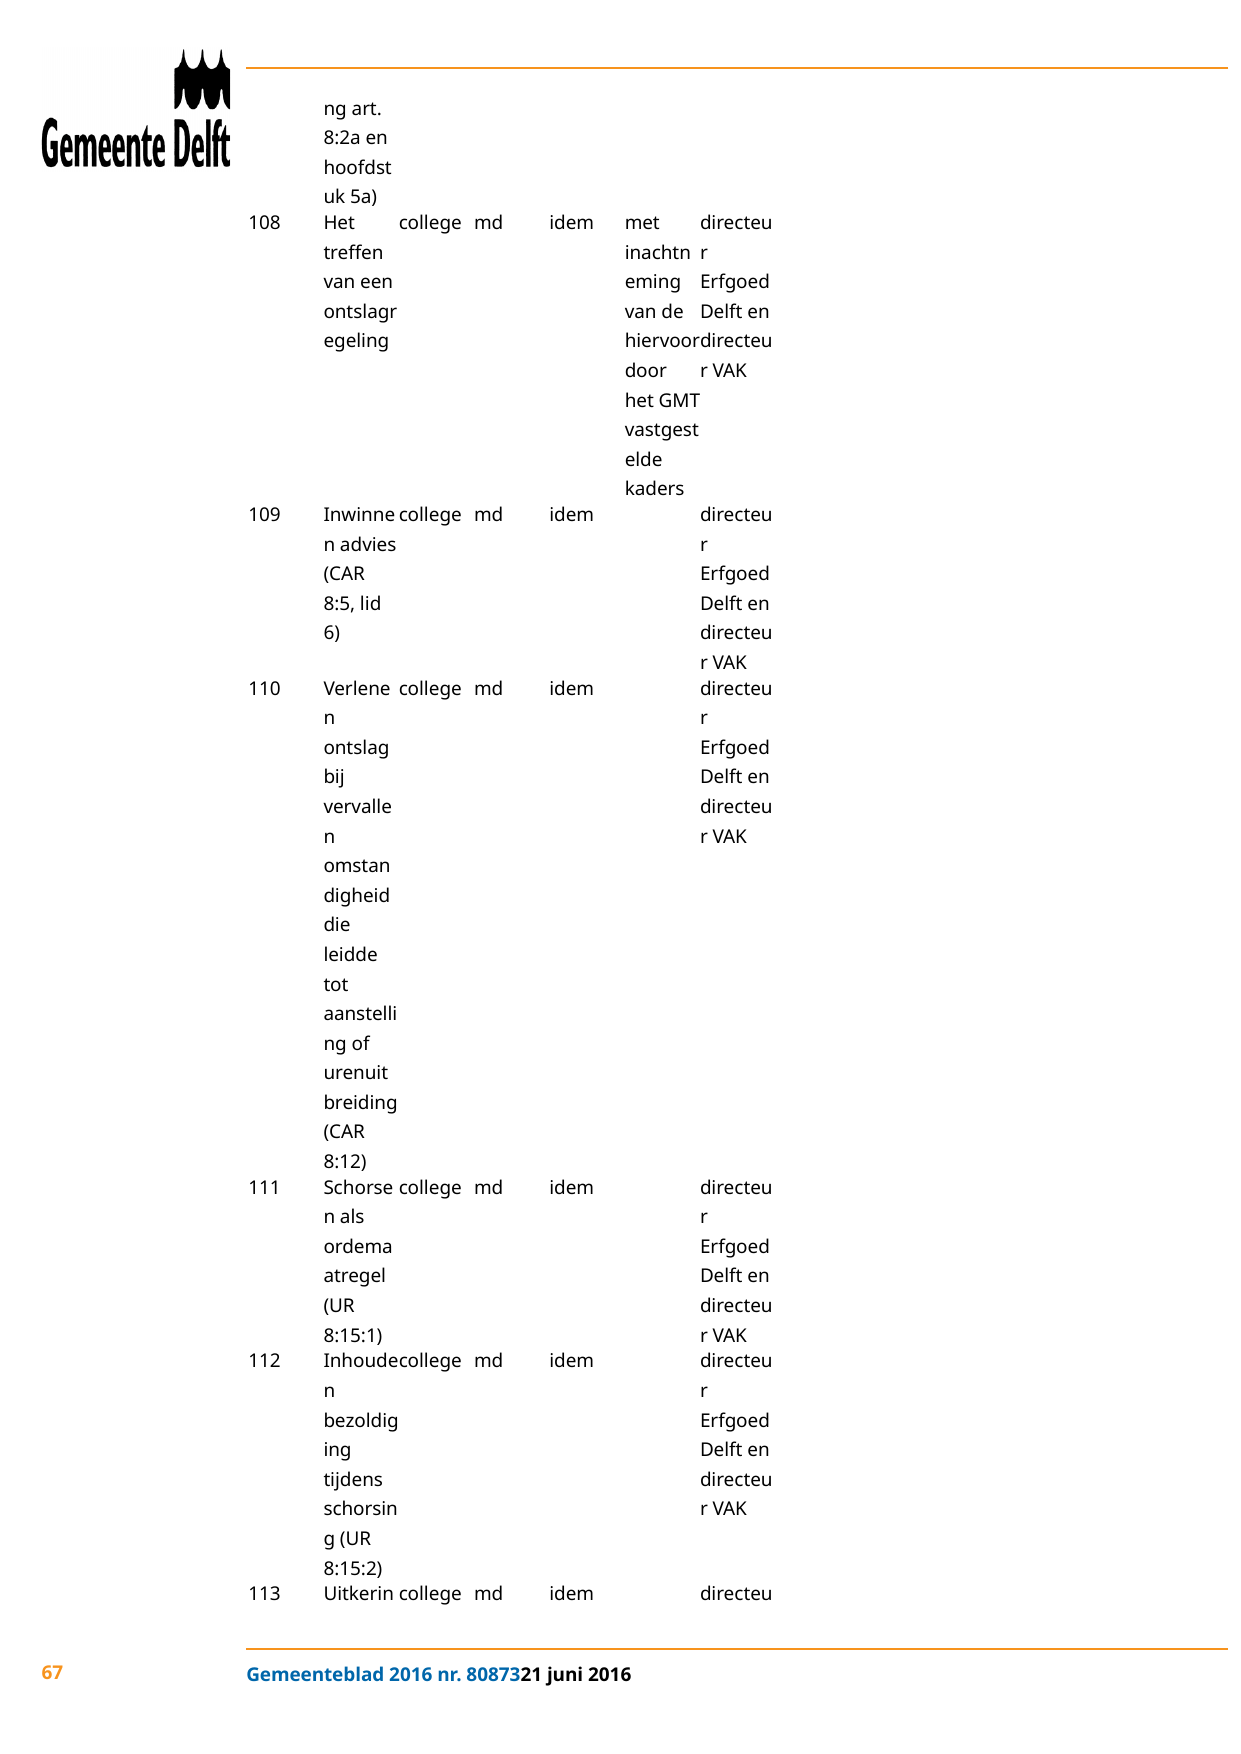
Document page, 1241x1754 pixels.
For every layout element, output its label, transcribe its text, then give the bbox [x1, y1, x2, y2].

table_cell [625, 675, 700, 1174]
table_cell college [399, 675, 474, 1174]
table_cell Uitkerin [323, 1580, 398, 1606]
table_cell directeur Erfgoed Delft en directeur VAK [700, 1174, 775, 1348]
table_cell idem [549, 1580, 624, 1606]
table_cell college [399, 1348, 474, 1580]
table_cell 109 [248, 501, 323, 675]
table_cell [474, 95, 549, 209]
table_cell [549, 95, 624, 209]
table_cell [625, 1174, 700, 1348]
table_cell directeur Erfgoed Delft en directeur VAK [700, 501, 775, 675]
table_cell md [474, 675, 549, 1174]
table_cell college [399, 1580, 474, 1606]
table_cell [625, 1580, 700, 1606]
table_cell 108 [248, 209, 323, 501]
table_cell [625, 95, 700, 209]
table_cell [625, 501, 700, 675]
table_cell [399, 95, 474, 209]
table_cell idem [549, 1348, 624, 1580]
table_cell college [399, 501, 474, 675]
table_cell directeur Erfgoed Delft en directeur VAK [700, 209, 775, 501]
table_cell md [474, 1348, 549, 1580]
table_cell md [474, 1580, 549, 1606]
table_cell Inhouden bezoldiging tijdens schorsing (UR 8:15:2) [323, 1348, 398, 1580]
table_cell Verlenen ontslag bij vervallen omstandigheid die leidde tot aanstelling of urenuitbreiding (CAR 8:12) [323, 675, 398, 1174]
table_cell idem [549, 1174, 624, 1348]
table_cell 111 [248, 1174, 323, 1348]
table_cell directeur Erfgoed Delft en directeur VAK [700, 1348, 775, 1580]
table_cell md [474, 501, 549, 675]
table_cell idem [549, 675, 624, 1174]
table_cell md [474, 1174, 549, 1348]
table_cell ng art. 8:2a en hoofdstuk 5a) [323, 95, 398, 209]
table_cell college [399, 209, 474, 501]
table_cell [625, 1348, 700, 1580]
table_cell 113 [248, 1580, 323, 1606]
table_cell md [474, 209, 549, 501]
table_cell directeu [700, 1580, 775, 1606]
table_cell idem [549, 501, 624, 675]
table_cell 110 [248, 675, 323, 1174]
table_cell college [399, 1174, 474, 1348]
picture [41, 47, 231, 172]
table_cell idem [549, 209, 624, 501]
table_cell [248, 95, 323, 209]
table_cell directeur Erfgoed Delft en directeur VAK [700, 675, 775, 1174]
table_cell met inachtneming van de hiervoor door het GMT vastgestelde kaders [625, 209, 700, 501]
table_cell Het treffen van een ontslagregeling [323, 209, 398, 501]
table_cell Schorsen als ordemaatregel (UR 8:15:1) [323, 1174, 398, 1348]
table_cell 112 [248, 1348, 323, 1580]
table_cell Inwinnen advies (CAR 8:5, lid 6) [323, 501, 398, 675]
table_cell [700, 95, 775, 209]
